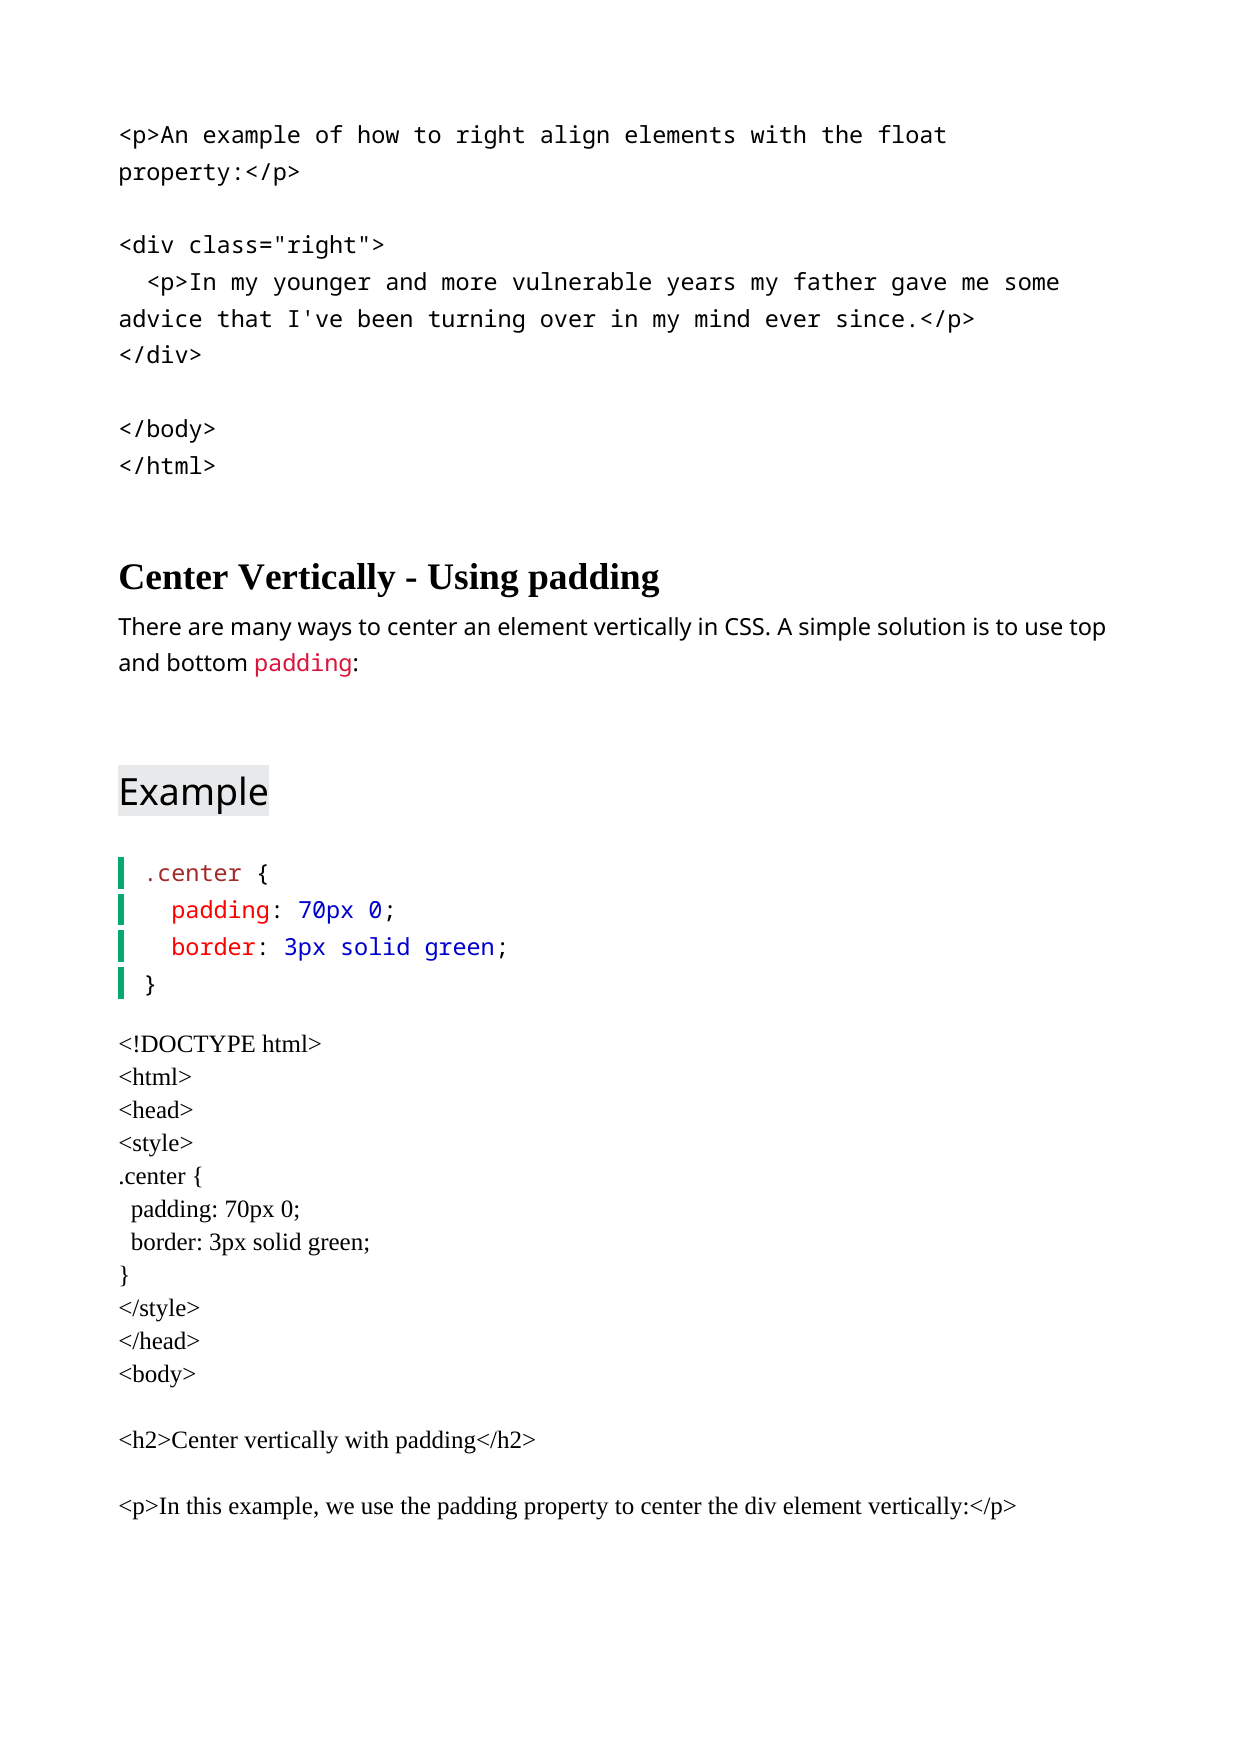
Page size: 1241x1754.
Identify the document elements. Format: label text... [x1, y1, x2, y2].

text <h2>Center vertically with padding</h2> [118, 1425, 1122, 1454]
text </head> [118, 1326, 1122, 1355]
text <head> [118, 1095, 1122, 1123]
text <p>In my younger and more vulnerable years my father gave me some advice that I've been turning over in my mind ever since.</p> [118, 265, 1122, 334]
text } [118, 1260, 1122, 1289]
subtitle Center Vertically - Using padding [118, 554, 1122, 597]
subtitle Example [118, 765, 1122, 816]
text <p>In this example, we use the padding property to center the div element vertically:</p> [118, 1491, 1122, 1520]
text <!DOCTYPE html> [118, 1029, 1122, 1057]
text .center { padding: 70px 0; border: 3px solid green; } [118, 857, 1122, 999]
text <div class="right"> [118, 228, 1122, 260]
text </style> [118, 1293, 1122, 1322]
text border: 3px solid green; [118, 1227, 1122, 1256]
text There are many ways to center an element vertically in CSS. A simple solution is to use top and bottom padding: [118, 610, 1122, 679]
text </html> [118, 449, 1122, 481]
text .center { [118, 1161, 1122, 1189]
text <html> [118, 1062, 1122, 1091]
text <body> [118, 1359, 1122, 1388]
text </body> [118, 412, 1122, 444]
text <style> [118, 1128, 1122, 1157]
text </div> [118, 339, 1122, 371]
text padding: 70px 0; [118, 1194, 1122, 1223]
text <p>An example of how to right align elements with the float property:</p> [118, 118, 1122, 187]
